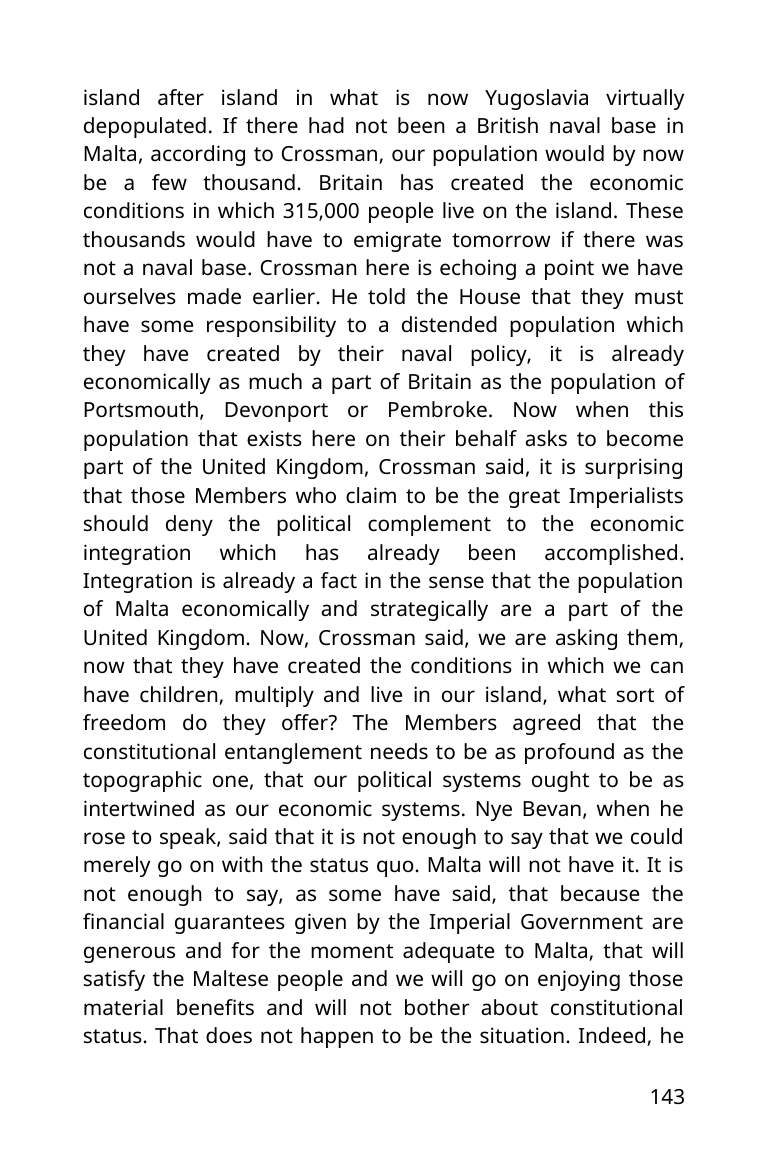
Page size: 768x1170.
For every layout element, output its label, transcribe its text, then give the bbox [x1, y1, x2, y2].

text island after island in what is now Yugoslavia virtually depopulated. If there had not been a British naval base in Malta, according to Crossman, our population would by now be a few thousand. Britain has created the economic conditions in which 315,000 people live on the island. These thousands would have to emigrate tomorrow if there was not a naval base. Crossman here is echoing a point we have ourselves made earlier. He told the House that they must have some responsibility to a distended population which they have created by their naval policy, it is already economically as much a part of Britain as the population of Portsmouth, Devonport or Pembroke. Now when this population that exists here on their behalf asks to become part of the United Kingdom, Crossman said, it is surprising that those Members who claim to be the great Imperialists should deny the political complement to the economic integration which has already been accomplished. Integration is already a fact in the sense that the population of Malta economically and strategically are a part of the United Kingdom. Now, Crossman said, we are asking them, now that they have created the conditions in which we can have children, multiply and live in our island, what sort of freedom do they offer? The Members agreed that the constitutional entanglement needs to be as profound as the topographic one, that our political systems ought to be as intertwined as our economic systems. Nye Bevan, when he rose to speak, said that it is not enough to say that we could merely go on with the status quo. Malta will not have it. It is not enough to say, as some have said, that because the financial guarantees given by the Imperial Government are generous and for the moment adequate to Malta, that will satisfy the Maltese people and we will go on enjoying those material benefits and will not bother about constitutional status. That does not happen to be the situation. Indeed, he [83, 83, 685, 1049]
